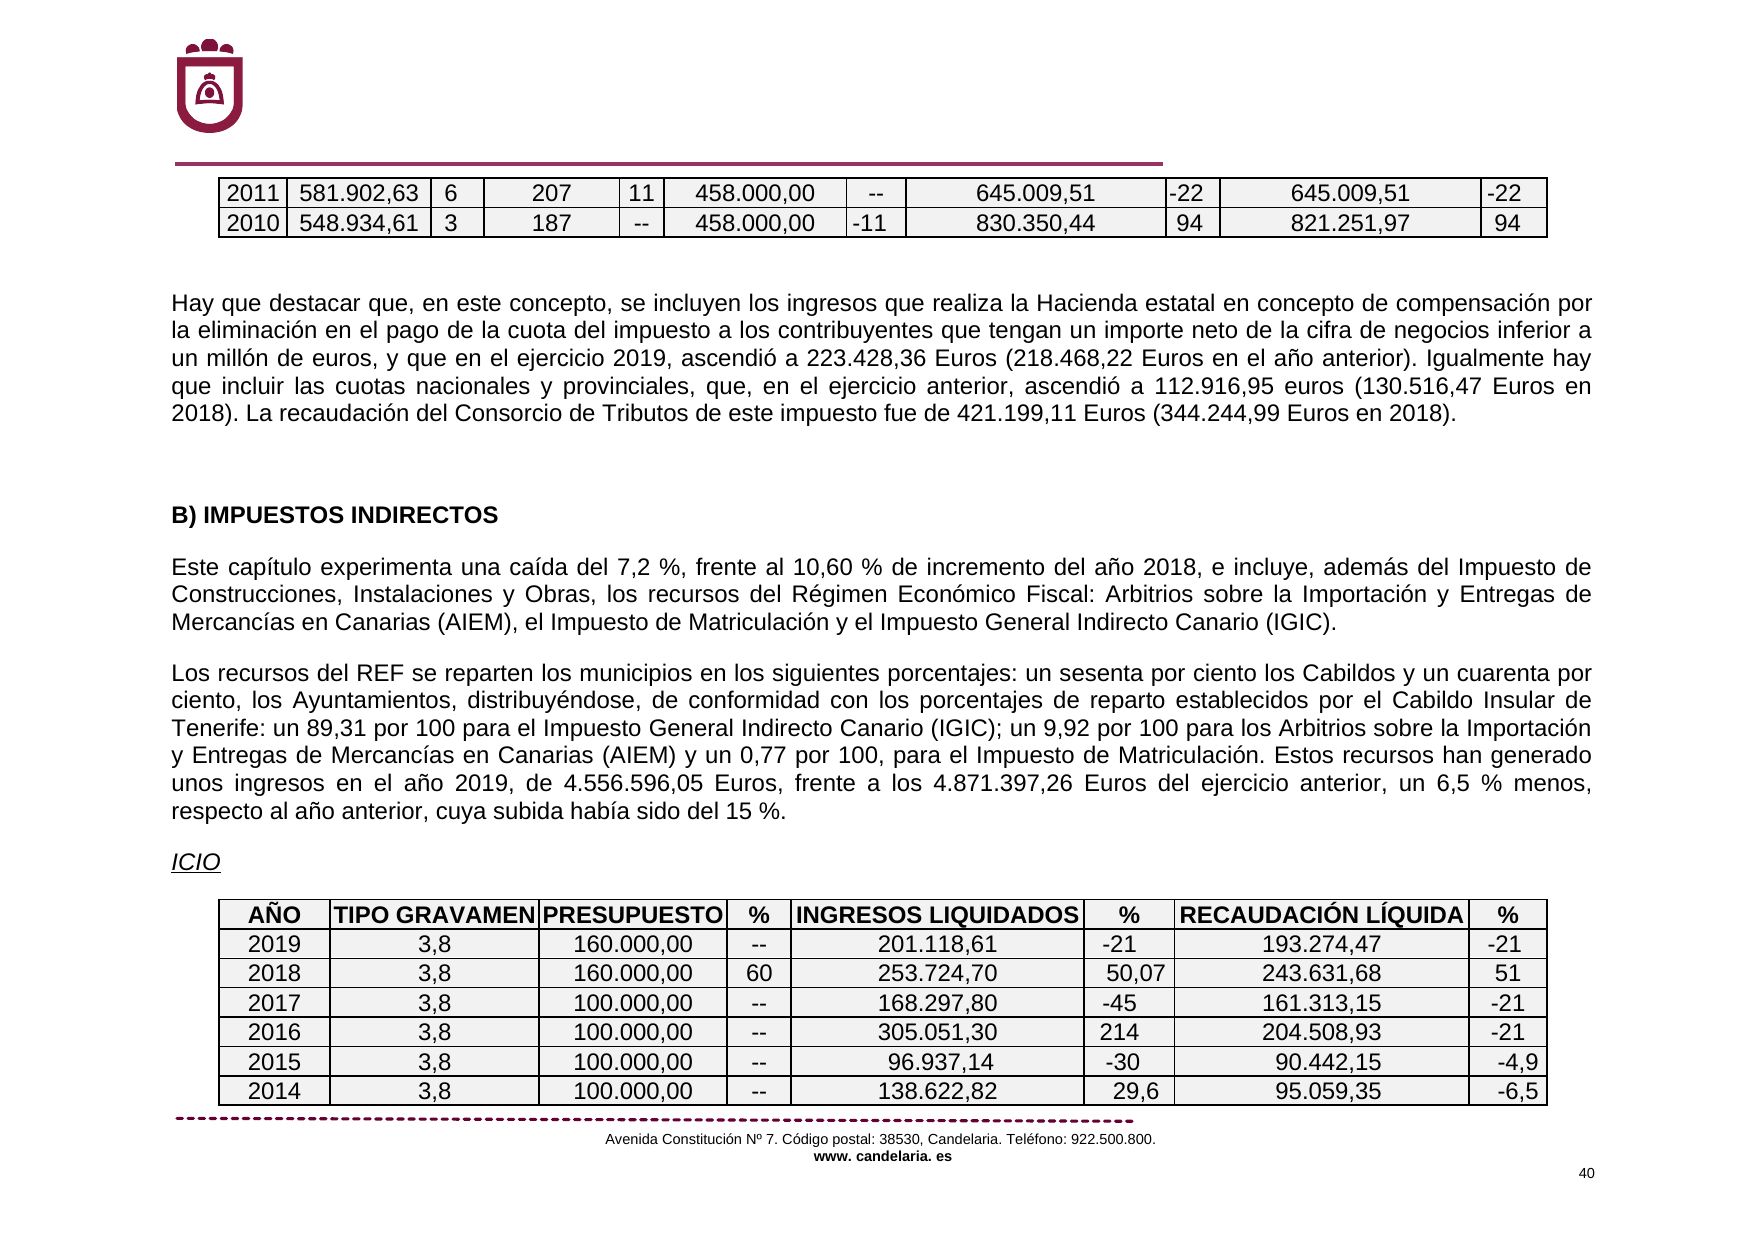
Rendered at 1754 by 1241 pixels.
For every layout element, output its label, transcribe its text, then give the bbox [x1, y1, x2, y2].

table_cell 100.000,00 [540, 1047, 726, 1075]
table_cell -21 [1470, 930, 1546, 957]
table_cell -6,5 [1470, 1077, 1546, 1104]
table_header INGRESOS LIQUIDADOS [792, 900, 1083, 928]
table_cell -21 [1085, 930, 1174, 957]
table_cell -21 [1470, 988, 1546, 1016]
table_cell 160.000,00 [540, 930, 726, 957]
table_header % [1470, 900, 1546, 928]
table_cell 95.059,35 [1175, 1077, 1468, 1104]
table_cell -- [728, 1047, 790, 1075]
table_cell 645.009,51 [907, 179, 1165, 207]
table_cell -45 [1085, 988, 1174, 1016]
table_cell 305.051,30 [792, 1018, 1083, 1046]
table_cell 2016 [220, 1018, 329, 1046]
table_cell 214 [1085, 1018, 1174, 1046]
table_cell -4,9 [1470, 1047, 1546, 1075]
table_cell -22 [1482, 179, 1546, 207]
table_cell 60 [728, 959, 790, 987]
table_cell 253.724,70 [792, 959, 1083, 987]
table_cell 51 [1470, 959, 1546, 987]
table_cell 2010 [220, 208, 286, 236]
table_cell -- [847, 179, 905, 207]
table_cell 3 [432, 208, 483, 236]
table_cell 2011 [220, 179, 286, 207]
text ICIO [171, 848, 1595, 875]
table_cell -22 [1167, 179, 1219, 207]
table_cell 160.000,00 [540, 959, 726, 987]
table_cell 100.000,00 [540, 1077, 726, 1104]
table_cell -- [728, 1077, 790, 1104]
table_cell 581.902,63 [288, 179, 430, 207]
table_cell 100.000,00 [540, 1018, 726, 1046]
table_cell 2015 [220, 1047, 329, 1075]
table_cell 96.937,14 [792, 1047, 1083, 1075]
text Hay que destacar que, en este concepto, se incluyen los ingresos que realiza la Hacienda estatal en concepto de compensación por la eliminación en el pago de la cuota del impuesto a los contribuyentes que tengan un importe neto de la cifra de negocios inferior a un millón de euros, y que en el ejercicio 2019, ascendió a 223.428,36 Euros (218.468,22 Euros en el año anterior). Igualmente hay que incluir las cuotas nacionales y provinciales, que, en el ejercicio anterior, ascendió a 112.916,95 euros (130.516,47 Euros en 2018). La recaudación del Consorcio de Tributos de este impuesto fue de 421.199,11 Euros (344.244,99 Euros en 2018). [171, 289, 1595, 427]
table_cell 2019 [220, 930, 329, 957]
table_cell 207 [485, 179, 619, 207]
table_cell 830.350,44 [907, 208, 1165, 236]
table_cell -- [728, 988, 790, 1016]
table_cell 204.508,93 [1175, 1018, 1468, 1046]
table_cell 2017 [220, 988, 329, 1016]
table_cell 3,8 [331, 988, 538, 1016]
table_cell 100.000,00 [540, 988, 726, 1016]
table_cell 458.000,00 [665, 208, 846, 236]
table_cell 193.274,47 [1175, 930, 1468, 957]
table_cell 3,8 [331, 959, 538, 987]
text Este capítulo experimenta una caída del 7,2 %, frente al 10,60 % de incremento del año 2018, e incluye, además del Impuesto de Construcciones, Instalaciones y Obras, los recursos del Régimen Económico Fiscal: Arbitrios sobre la Importación y Entregas de Mercancías en Canarias (AIEM), el Impuesto de Matriculación y el Impuesto General Indirecto Canario (IGIC). [171, 552, 1595, 635]
table_header TIPO GRAVAMEN [331, 900, 538, 928]
table_header % [728, 900, 790, 928]
table_cell -21 [1470, 1018, 1546, 1046]
table_cell 94 [1482, 208, 1546, 236]
table_cell 201.118,61 [792, 930, 1083, 957]
table_cell 94 [1167, 208, 1219, 236]
table_cell 458.000,00 [665, 179, 846, 207]
table_cell 821.251,97 [1221, 208, 1480, 236]
table_header PRESUPUESTO [540, 900, 726, 928]
table_cell 2018 [220, 959, 329, 987]
table_cell 548.934,61 [288, 208, 430, 236]
table_cell 168.297,80 [792, 988, 1083, 1016]
text Los recursos del REF se reparten los municipios en los siguientes porcentajes: un sesenta por ciento los Cabildos y un cuarenta por ciento, los Ayuntamientos, distribuyéndose, de conformidad con los porcentajes de reparto establecidos por el Cabildo Insular de Tenerife: un 89,31 por 100 para el Impuesto General Indirecto Canario (IGIC); un 9,92 por 100 para los Arbitrios sobre la Importación y Entregas de Mercancías en Canarias (AIEM) y un 0,77 por 100, para el Impuesto de Matriculación. Estos recursos han generado unos ingresos en el año 2019, de 4.556.596,05 Euros, frente a los 4.871.397,26 Euros del ejercicio anterior, un 6,5 % menos, respecto al año anterior, cuya subida había sido del 15 %. [171, 659, 1595, 824]
table_cell 138.622,82 [792, 1077, 1083, 1104]
table_cell 645.009,51 [1221, 179, 1480, 207]
table_cell -- [728, 930, 790, 957]
table_cell 3,8 [331, 930, 538, 957]
table_cell 11 [620, 179, 663, 207]
table_cell -- [620, 208, 663, 236]
table_cell 187 [485, 208, 619, 236]
table_cell 90.442,15 [1175, 1047, 1468, 1075]
table_cell -- [728, 1018, 790, 1046]
text B) IMPUESTOS INDIRECTOS [171, 501, 1595, 529]
table_cell 3,8 [331, 1047, 538, 1075]
table_header RECAUDACIÓN LÍQUIDA [1175, 900, 1468, 928]
table_cell 243.631,68 [1175, 959, 1468, 987]
table_cell 29,6 [1085, 1077, 1174, 1104]
table_cell 161.313,15 [1175, 988, 1468, 1016]
table_cell 3,8 [331, 1018, 538, 1046]
table_cell 6 [432, 179, 483, 207]
table_cell 50,07 [1085, 959, 1174, 987]
table_header AÑO [220, 900, 329, 928]
table_header % [1085, 900, 1174, 928]
table_cell -11 [847, 208, 905, 236]
table_cell -30 [1085, 1047, 1174, 1075]
table_cell 2014 [220, 1077, 329, 1104]
table_cell 3,8 [331, 1077, 538, 1104]
